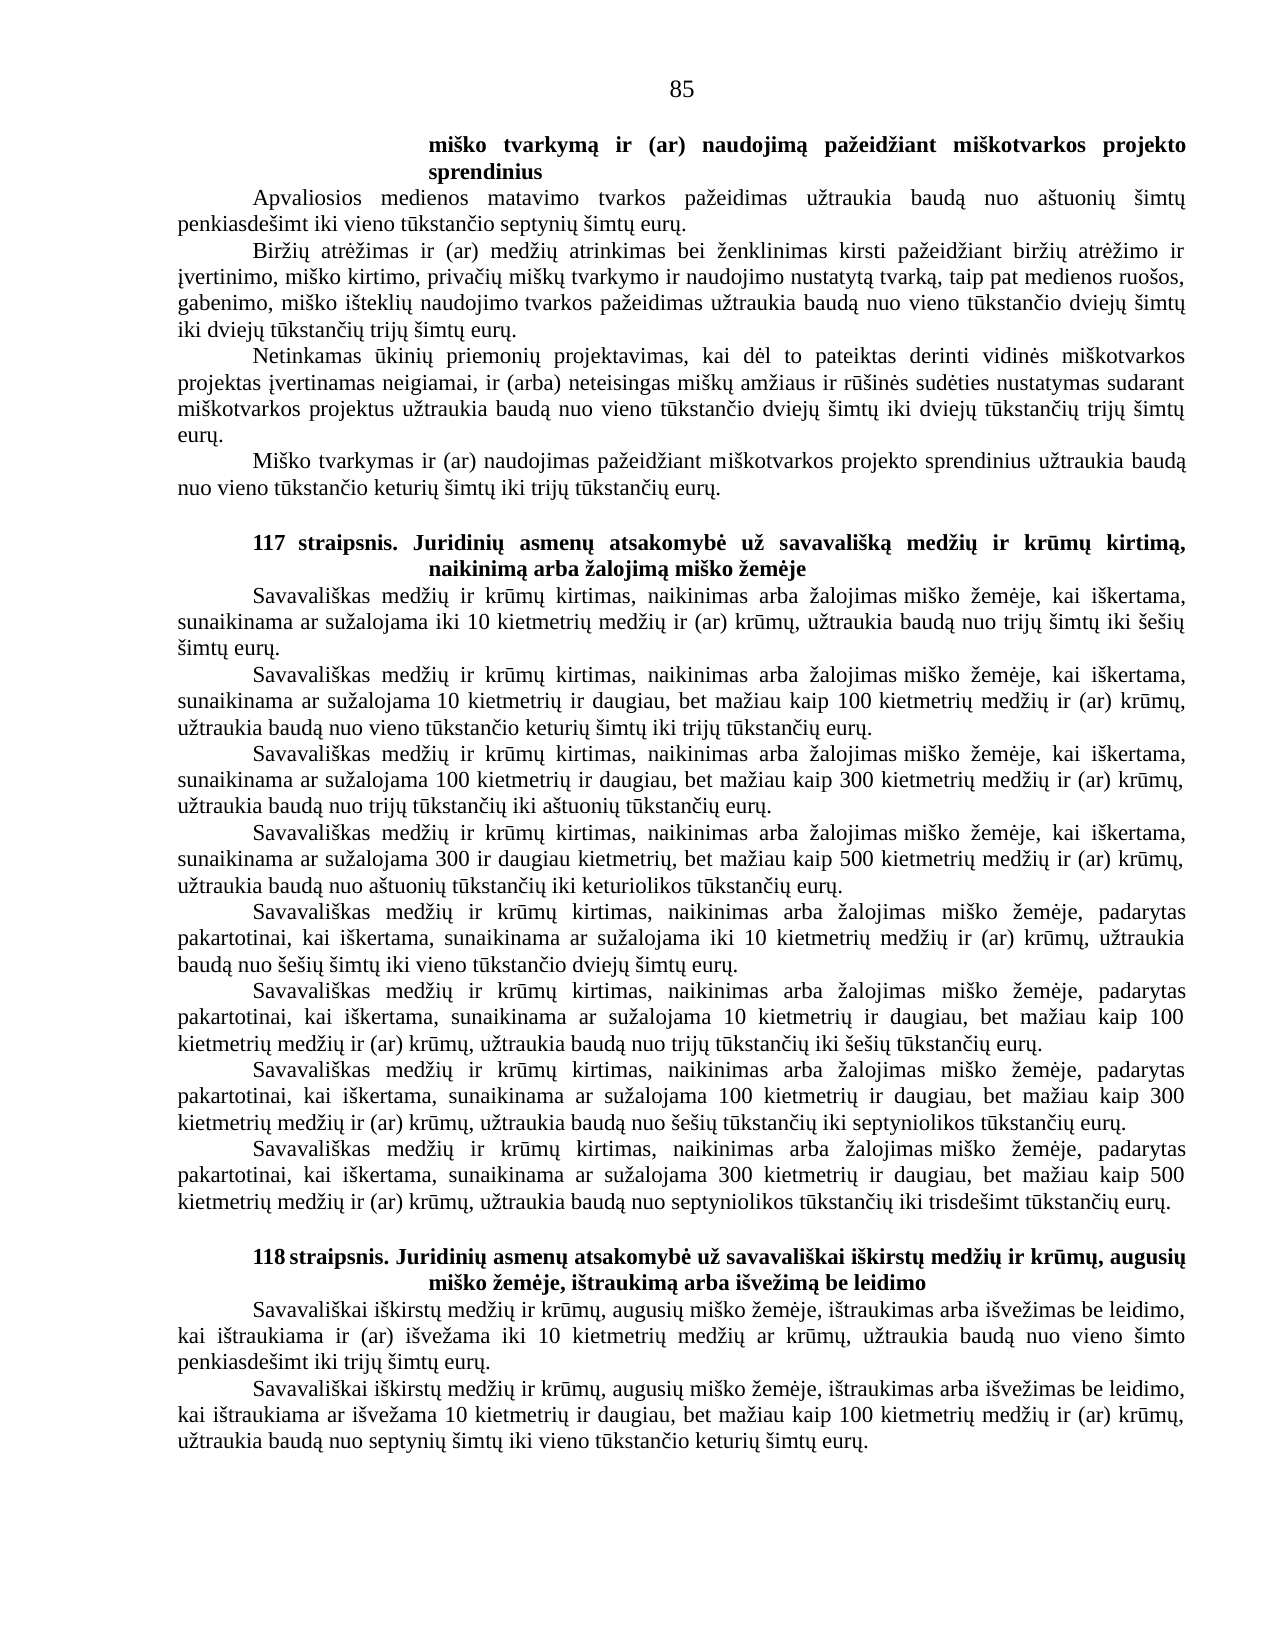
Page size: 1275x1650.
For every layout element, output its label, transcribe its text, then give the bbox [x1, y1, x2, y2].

text Miško tvarkymas ir (ar) naudojimas pažeidžiant miškotvarkos projekto sprendinius užtraukia baudą nuo vieno tūkstančio keturių šimtų iki trijų tūkstančių eurų. [177, 448, 1186, 500]
text Savavališkas medžių ir krūmų kirtimas, naikinimas arba žalojimas miško žemėje, padarytas pakartotinai, kai iškertama, sunaikinama ar sužalojama iki 10 kietmetrių medžių ir (ar) krūmų, užtraukia baudą nuo šešių šimtų iki vieno tūkstančio dviejų šimtų eurų. [177, 898, 1186, 977]
text Savavališkas medžių ir krūmų kirtimas, naikinimas arba žalojimas miško žemėje, kai iškertama, sunaikinama ar sužalojama 300 ir daugiau kietmetrių, bet mažiau kaip 500 kietmetrių medžių ir (ar) krūmų, užtraukia baudą nuo aštuonių tūkstančių iki keturiolikos tūkstančių eurų. [177, 819, 1186, 898]
text Savavališkas medžių ir krūmų kirtimas, naikinimas arba žalojimas miško žemėje, padarytas pakartotinai, kai iškertama, sunaikinama ar sužalojama 100 kietmetrių ir daugiau, bet mažiau kaip 300 kietmetrių medžių ir (ar) krūmų, užtraukia baudą nuo šešių tūkstančių iki septyniolikos tūkstančių eurų. [177, 1056, 1186, 1135]
text Savavališkas medžių ir krūmų kirtimas, naikinimas arba žalojimas miško žemėje, kai iškertama, sunaikinama ar sužalojama 100 kietmetrių ir daugiau, bet mažiau kaip 300 kietmetrių medžių ir (ar) krūmų, užtraukia baudą nuo trijų tūkstančių iki aštuonių tūkstančių eurų. [177, 740, 1186, 819]
text Netinkamas ūkinių priemonių projektavimas, kai dėl to pateiktas derinti vidinės miškotvarkos projektas įvertinamas neigiamai, ir (arba) neteisingas miškų amžiaus ir rūšinės sudėties nustatymas sudarant miškotvarkos projektus užtraukia baudą nuo vieno tūkstančio dviejų šimtų iki dviejų tūkstančių trijų šimtų eurų. [177, 342, 1186, 448]
text 118 straipsnis. Juridinių asmenų atsakomybė už savavališkai iškirstų medžių ir krūmų, augusių miško žemėje, ištraukimą arba išvežimą be leidimo [252, 1243, 1186, 1296]
text Savavališkai iškirstų medžių ir krūmų, augusių miško žemėje, ištraukimas arba išvežimas be leidimo, kai ištraukiama ar išvežama 10 kietmetrių ir daugiau, bet mažiau kaip 100 kietmetrių medžių ir (ar) krūmų, užtraukia baudą nuo septynių šimtų iki vieno tūkstančio keturių šimtų eurų. [177, 1375, 1186, 1454]
text miško tvarkymą ir (ar) naudojimą pažeidžiant miškotvarkos projekto sprendinius [252, 131, 1186, 184]
text Biržių atrėžimas ir (ar) medžių atrinkimas bei ženklinimas kirsti pažeidžiant biržių atrėžimo ir įvertinimo, miško kirtimo, privačių miškų tvarkymo ir naudojimo nustatytą tvarką, taip pat medienos ruošos, gabenimo, miško išteklių naudojimo tvarkos pažeidimas užtraukia baudą nuo vieno tūkstančio dviejų šimtų iki dviejų tūkstančių trijų šimtų eurų. [177, 237, 1186, 342]
text 117 straipsnis. Juridinių asmenų atsakomybė už savavališką medžių ir krūmų kirtimą, naikinimą arba žalojimą miško žemėje [252, 529, 1186, 582]
text Savavališkas medžių ir krūmų kirtimas, naikinimas arba žalojimas miško žemėje, kai iškertama, sunaikinama ar sužalojama 10 kietmetrių ir daugiau, bet mažiau kaip 100 kietmetrių medžių ir (ar) krūmų, užtraukia baudą nuo vieno tūkstančio keturių šimtų iki trijų tūkstančių eurų. [177, 661, 1186, 740]
text Savavališkai iškirstų medžių ir krūmų, augusių miško žemėje, ištraukimas arba išvežimas be leidimo, kai ištraukiama ir (ar) išvežama iki 10 kietmetrių medžių ar krūmų, užtraukia baudą nuo vieno šimto penkiasdešimt iki trijų šimtų eurų. [177, 1296, 1186, 1375]
text Apvaliosios medienos matavimo tvarkos pažeidimas užtraukia baudą nuo aštuonių šimtų penkiasdešimt iki vieno tūkstančio septynių šimtų eurų. [177, 184, 1186, 237]
text Savavališkas medžių ir krūmų kirtimas, naikinimas arba žalojimas miško žemėje, padarytas pakartotinai, kai iškertama, sunaikinama ar sužalojama 10 kietmetrių ir daugiau, bet mažiau kaip 100 kietmetrių medžių ir (ar) krūmų, užtraukia baudą nuo trijų tūkstančių iki šešių tūkstančių eurų. [177, 977, 1186, 1056]
text Savavališkas medžių ir krūmų kirtimas, naikinimas arba žalojimas miško žemėje, kai iškertama, sunaikinama ar sužalojama iki 10 kietmetrių medžių ir (ar) krūmų, užtraukia baudą nuo trijų šimtų iki šešių šimtų eurų. [177, 582, 1186, 661]
text Savavališkas medžių ir krūmų kirtimas, naikinimas arba žalojimas miško žemėje, padarytas pakartotinai, kai iškertama, sunaikinama ar sužalojama 300 kietmetrių ir daugiau, bet mažiau kaip 500 kietmetrių medžių ir (ar) krūmų, užtraukia baudą nuo septyniolikos tūkstančių iki trisdešimt tūkstančių eurų. [177, 1135, 1186, 1214]
